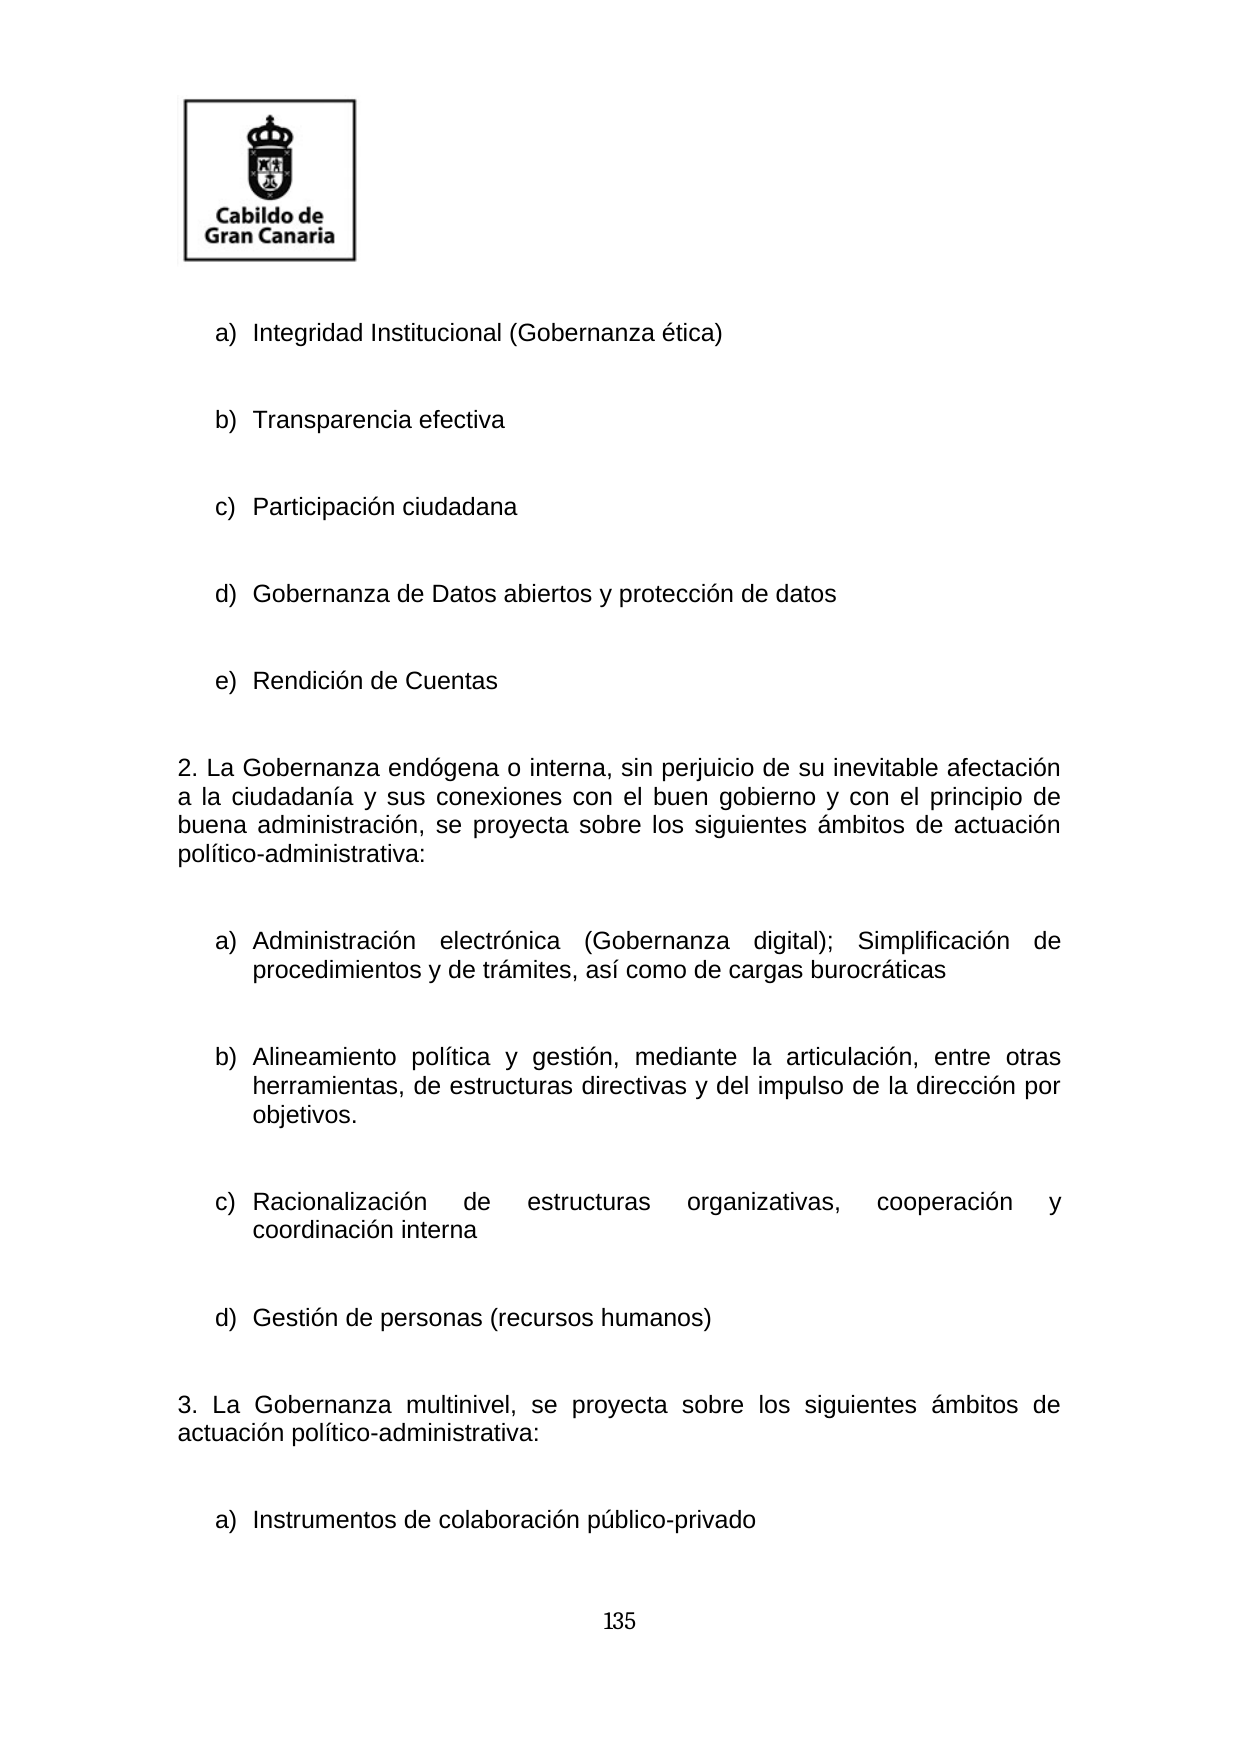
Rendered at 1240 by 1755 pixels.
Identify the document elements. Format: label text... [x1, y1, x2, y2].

text 2. La Gobernanza endógena o interna, sin perjuicio de su inevitable afectación a la ciudadanía y sus conexiones con el buen gobierno y con el principio de buena administración, se proyecta sobre los siguientes ámbitos de actuación político-administrativa: [177, 753, 1062, 868]
list Alineamiento política y gestión, mediante la articulación, entre otras herramientas, de estructuras directivas y del impulso de la dirección por objetivos. [215, 1042, 1062, 1128]
list Instrumentos de colaboración público-privado [215, 1506, 1062, 1534]
list Participación ciudadana [215, 492, 1062, 521]
text 3. La Gobernanza multinivel, se proyecta sobre los siguientes ámbitos de actuación político-administrativa: [177, 1390, 1062, 1447]
list Racionalización de estructuras organizativas, cooperación y coordinación interna [215, 1187, 1062, 1244]
list Rendición de Cuentas [215, 666, 1062, 695]
list Integridad Institucional (Gobernanza ética) [215, 318, 1062, 346]
list Transparencia efectiva [215, 405, 1062, 433]
list Administración electrónica (Gobernanza digital); Simplificación de procedimientos y de trámites, así como de cargas burocráticas [215, 926, 1062, 984]
list Gobernanza de Datos abiertos y protección de datos [215, 579, 1062, 608]
list Gestión de personas (recursos humanos) [215, 1303, 1062, 1331]
